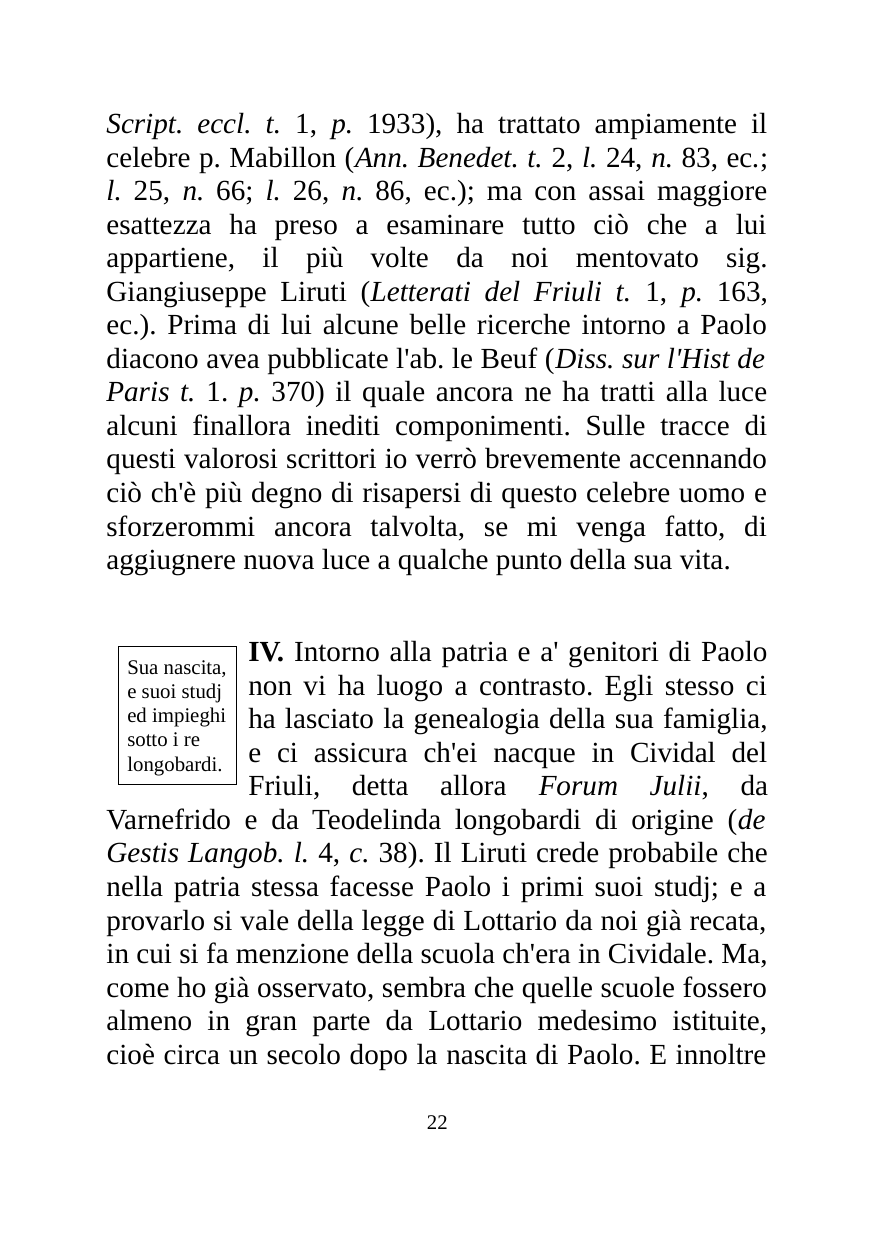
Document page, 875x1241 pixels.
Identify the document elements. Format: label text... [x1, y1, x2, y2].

text Script. eccl. t. 1, p. 1933), ha trattato ampiamente il celebre p. Mabillon (Ann. Benedet. t. 2, l. 24, n. 83, ec.; l. 25, n. 66; l. 26, n. 86, ec.); ma con assai maggiore esattezza ha preso a esaminare tutto ciò che a lui appartiene, il più volte da noi mentovato sig. Giangiuseppe Liruti (Letterati del Friuli t. 1, p. 163, ec.). Prima di lui alcune belle ricerche intorno a Paolo diacono avea pubblicate l'ab. le Beuf (Diss. sur l'Hist de Paris t. 1. p. 370) il quale ancora ne ha tratti alla luce alcuni finallora inediti componimenti. Sulle tracce di questi valorosi scrittori io verrò brevemente accennando ciò ch'è più degno di risapersi di questo celebre uomo e sforzerommi ancora talvolta, se mi venga fatto, di aggiugnere nuova luce a qualche punto della sua vita. [106, 106, 768, 576]
text Sua nascita, e suoi studj ed impieghi sotto i re longobardi. [127, 655, 227, 776]
text IV. Intorno alla patria e a' genitori di Paolo non vi ha luogo a contrasto. Egli stesso ci ha lasciato la genealogia della sua famiglia, e ci assicura ch'ei nacque in Cividal del Friuli, detta allora Forum Julii, da Varnefrido e da Teodelinda longobardi di origine (de Gestis Langob. l. 4, c. 38). Il Liruti crede probabile che nella patria stessa facesse Paolo i primi suoi studj; e a provarlo si vale della legge di Lottario da noi già recata, in cui si fa menzione della scuola ch'era in Cividale. Ma, come ho già osservato, sembra che quelle scuole fossero almeno in gran parte da Lottario medesimo istituite, cioè circa un secolo dopo la nascita di Paolo. E innoltre [106, 634, 768, 1070]
